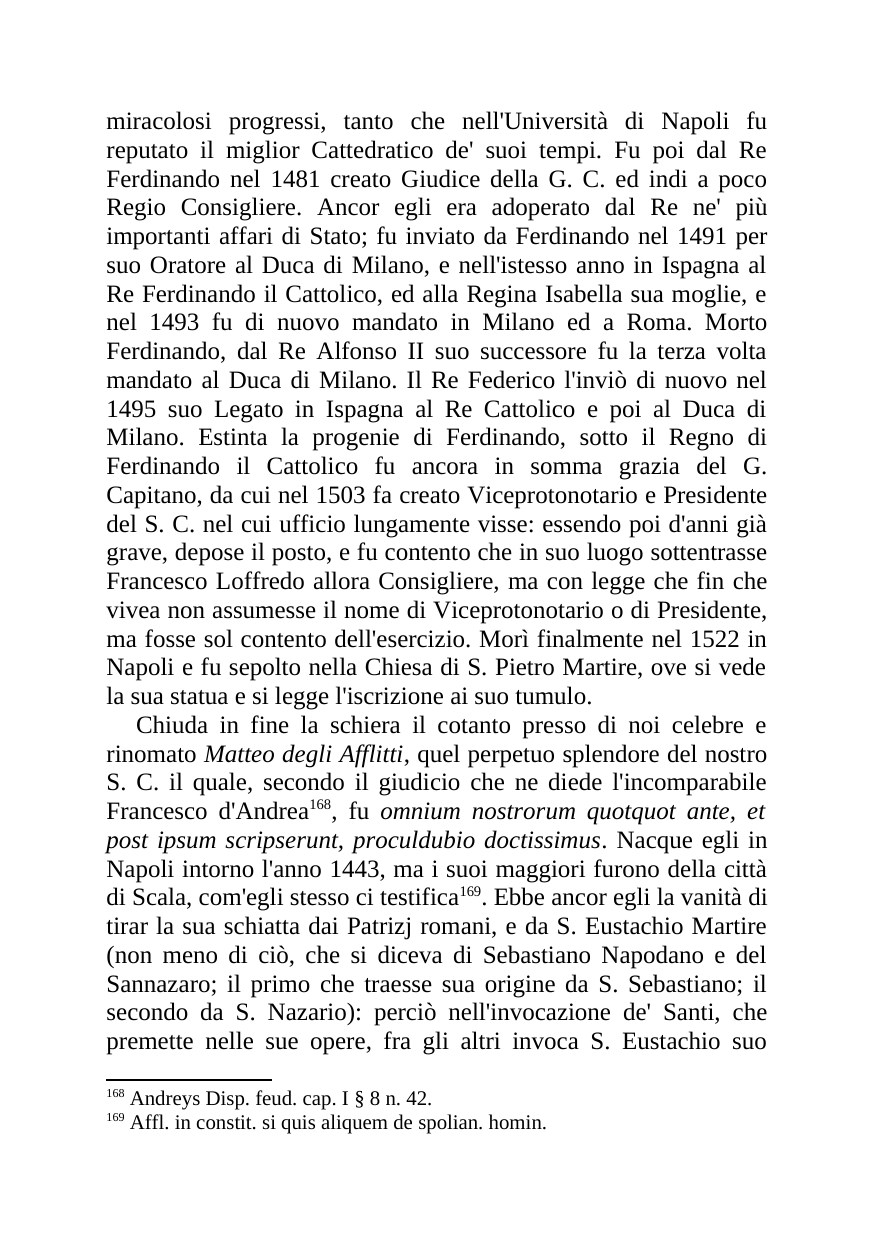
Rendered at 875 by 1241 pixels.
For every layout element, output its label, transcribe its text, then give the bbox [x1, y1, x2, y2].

text Andreys Disp. feud. cap. I § 8 n. 42. [106, 1086, 768, 1110]
text Affl. in constit. si quis aliquem de spolian. homin. [106, 1110, 768, 1134]
text miracolosi progressi, tanto che nell'Università di Napoli fu reputato il miglior Cattedratico de' suoi tempi. Fu poi dal Re Ferdinando nel 1481 creato Giudice della G. C. ed indi a poco Regio Consigliere. Ancor egli era adoperato dal Re ne' più importanti affari di Stato; fu inviato da Ferdinando nel 1491 per suo Oratore al Duca di Milano, e nell'istesso anno in Ispagna al Re Ferdinando il Cattolico, ed alla Regina Isabella sua moglie, e nel 1493 fu di nuovo mandato in Milano ed a Roma. Morto Ferdinando, dal Re Alfonso II suo successore fu la terza volta mandato al Duca di Milano. Il Re Federico l'inviò di nuovo nel 1495 suo Legato in Ispagna al Re Cattolico e poi al Duca di Milano. Estinta la progenie di Ferdinando, sotto il Regno di Ferdinando il Cattolico fu ancora in somma grazia del G. Capitano, da cui nel 1503 fa creato Viceprotonotario e Presidente del S. C. nel cui ufficio lungamente visse: essendo poi d'anni già grave, depose il posto, e fu contento che in suo luogo sottentrasse Francesco Loffredo allora Consigliere, ma con legge che fin che vivea non assumesse il nome di Viceprotonotario o di Presidente, ma fosse sol contento dell'esercizio. Morì finalmente nel 1522 in Napoli e fu sepolto nella Chiesa di S. Pietro Martire, ove si vede la sua statua e si legge l'iscrizione ai suo tumulo. [106, 106, 768, 710]
text Chiuda in fine la schiera il cotanto presso di noi celebre e rinomato Matteo degli Afflitti, quel perpetuo splendore del nostro S. C. il quale, secondo il giudicio che ne diede l'incomparabile Francesco d'Andrea, fu omnium nostrorum quotquot ante, et post ipsum scripserunt, proculdubio doctissimus. Nacque egli in Napoli intorno l'anno 1443, ma i suoi maggiori furono della città di Scala, com'egli stesso ci testifica. Ebbe ancor egli la vanità di tirar la sua schiatta dai Patrizj romani, e da S. Eustachio Martire (non meno di ciò, che si diceva di Sebastiano Napodano e del Sannazaro; il primo che traesse sua origine da S. Sebastiano; il secondo da S. Nazario): perciò nell'invocazione de' Santi, che premette nelle sue opere, fra gli altri invoca S. Eustachio suo [106, 710, 768, 1055]
